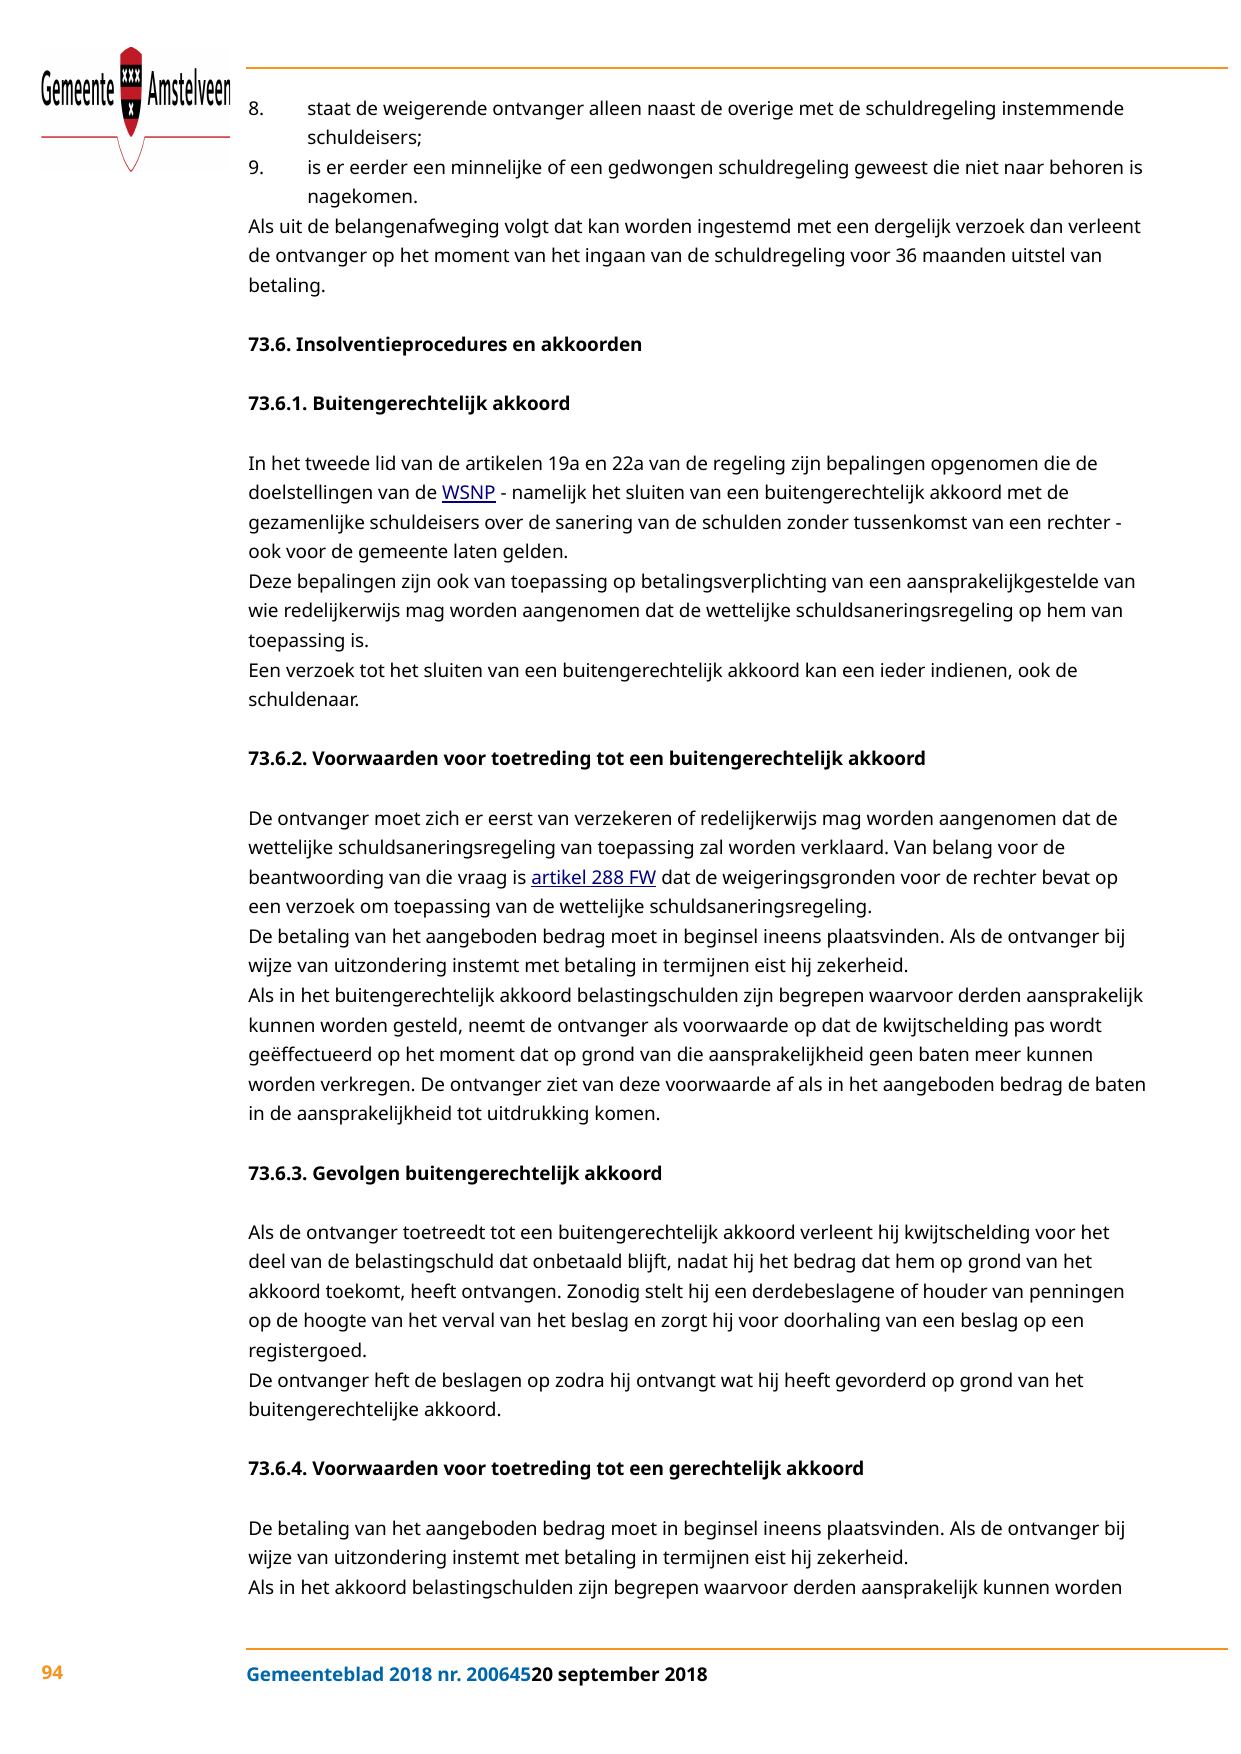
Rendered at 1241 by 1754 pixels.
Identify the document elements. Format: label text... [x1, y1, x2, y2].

list is er eerder een minnelijke of een gedwongen schuldregeling geweest die niet naar behoren is nagekomen. [248, 154, 1152, 209]
list staat de weigerende ontvanger alleen naast de overige met de schuldregeling instemmende schuldeisers; [248, 95, 1152, 150]
text De ontvanger moet zich er eerst van verzekeren of redelijkerwijs mag worden aangenomen dat de wettelijke schuldsaneringsregeling van toepassing zal worden verklaard. Van belang voor de beantwoording van die vraag is artikel 288 FW dat de weigeringsgronden voor de rechter bevat op een verzoek om toepassing van de wettelijke schuldsaneringsregeling. [248, 805, 1152, 919]
text 73.6. Insolventieprocedures en akkoorden [248, 331, 1152, 357]
text De betaling van het aangeboden bedrag moet in beginsel ineens plaatsvinden. Als de ontvanger bij wijze van uitzondering instemt met betaling in termijnen eist hij zekerheid. [248, 1515, 1152, 1570]
text Als uit de belangenafweging volgt dat kan worden ingestemd met een dergelijk verzoek dan verleent de ontvanger op het moment van het ingaan van de schuldregeling voor 36 maanden uitstel van betaling. [248, 213, 1152, 298]
text Deze bepalingen zijn ook van toepassing op betalingsverplichting van een aansprakelijkgestelde van wie redelijkerwijs mag worden aangenomen dat de wettelijke schuldsaneringsregeling op hem van toepassing is. [248, 568, 1152, 653]
text Als in het buitengerechtelijk akkoord belastingschulden zijn begrepen waarvoor derden aansprakelijk kunnen worden gesteld, neemt de ontvanger als voorwaarde op dat de kwijtschelding pas wordt geëffectueerd op het moment dat op grond van die aansprakelijkheid geen baten meer kunnen worden verkregen. De ontvanger ziet van deze voorwaarde af als in het aangeboden bedrag de baten in de aansprakelijkheid tot uitdrukking komen. [248, 982, 1152, 1126]
text 73.6.1. Buitengerechtelijk akkoord [248, 391, 1152, 416]
text De ontvanger heft de beslagen op zodra hij ontvangt wat hij heeft gevorderd op grond van het buitengerechtelijke akkoord. [248, 1367, 1152, 1422]
text Als de ontvanger toetreedt tot een buitengerechtelijk akkoord verleent hij kwijtschelding voor het deel van de belastingschuld dat onbetaald blijft, nadat hij het bedrag dat hem op grond van het akkoord toekomt, heeft ontvangen. Zonodig stelt hij een derdebeslagene of houder van penningen op de hoogte van het verval van het beslag en zorgt hij voor doorhaling van een beslag op een registergoed. [248, 1219, 1152, 1363]
picture [41, 47, 231, 172]
text 73.6.4. Voorwaarden voor toetreding tot een gerechtelijk akkoord [248, 1456, 1152, 1481]
text De betaling van het aangeboden bedrag moet in beginsel ineens plaatsvinden. Als de ontvanger bij wijze van uitzondering instemt met betaling in termijnen eist hij zekerheid. [248, 923, 1152, 978]
text 73.6.3. Gevolgen buitengerechtelijk akkoord [248, 1160, 1152, 1186]
text Als in het akkoord belastingschulden zijn begrepen waarvoor derden aansprakelijk kunnen worden [248, 1574, 1152, 1600]
text Een verzoek tot het sluiten van een buitengerechtelijk akkoord kan een ieder indienen, ook de schuldenaar. [248, 657, 1152, 712]
text In het tweede lid van de artikelen 19a en 22a van de regeling zijn bepalingen opgenomen die de doelstellingen van de WSNP - namelijk het sluiten van een buitengerechtelijk akkoord met de gezamenlijke schuldeisers over de sanering van de schulden zonder tussenkomst van een rechter - ook voor de gemeente laten gelden. [248, 450, 1152, 564]
text 73.6.2. Voorwaarden voor toetreding tot een buitengerechtelijk akkoord [248, 746, 1152, 771]
